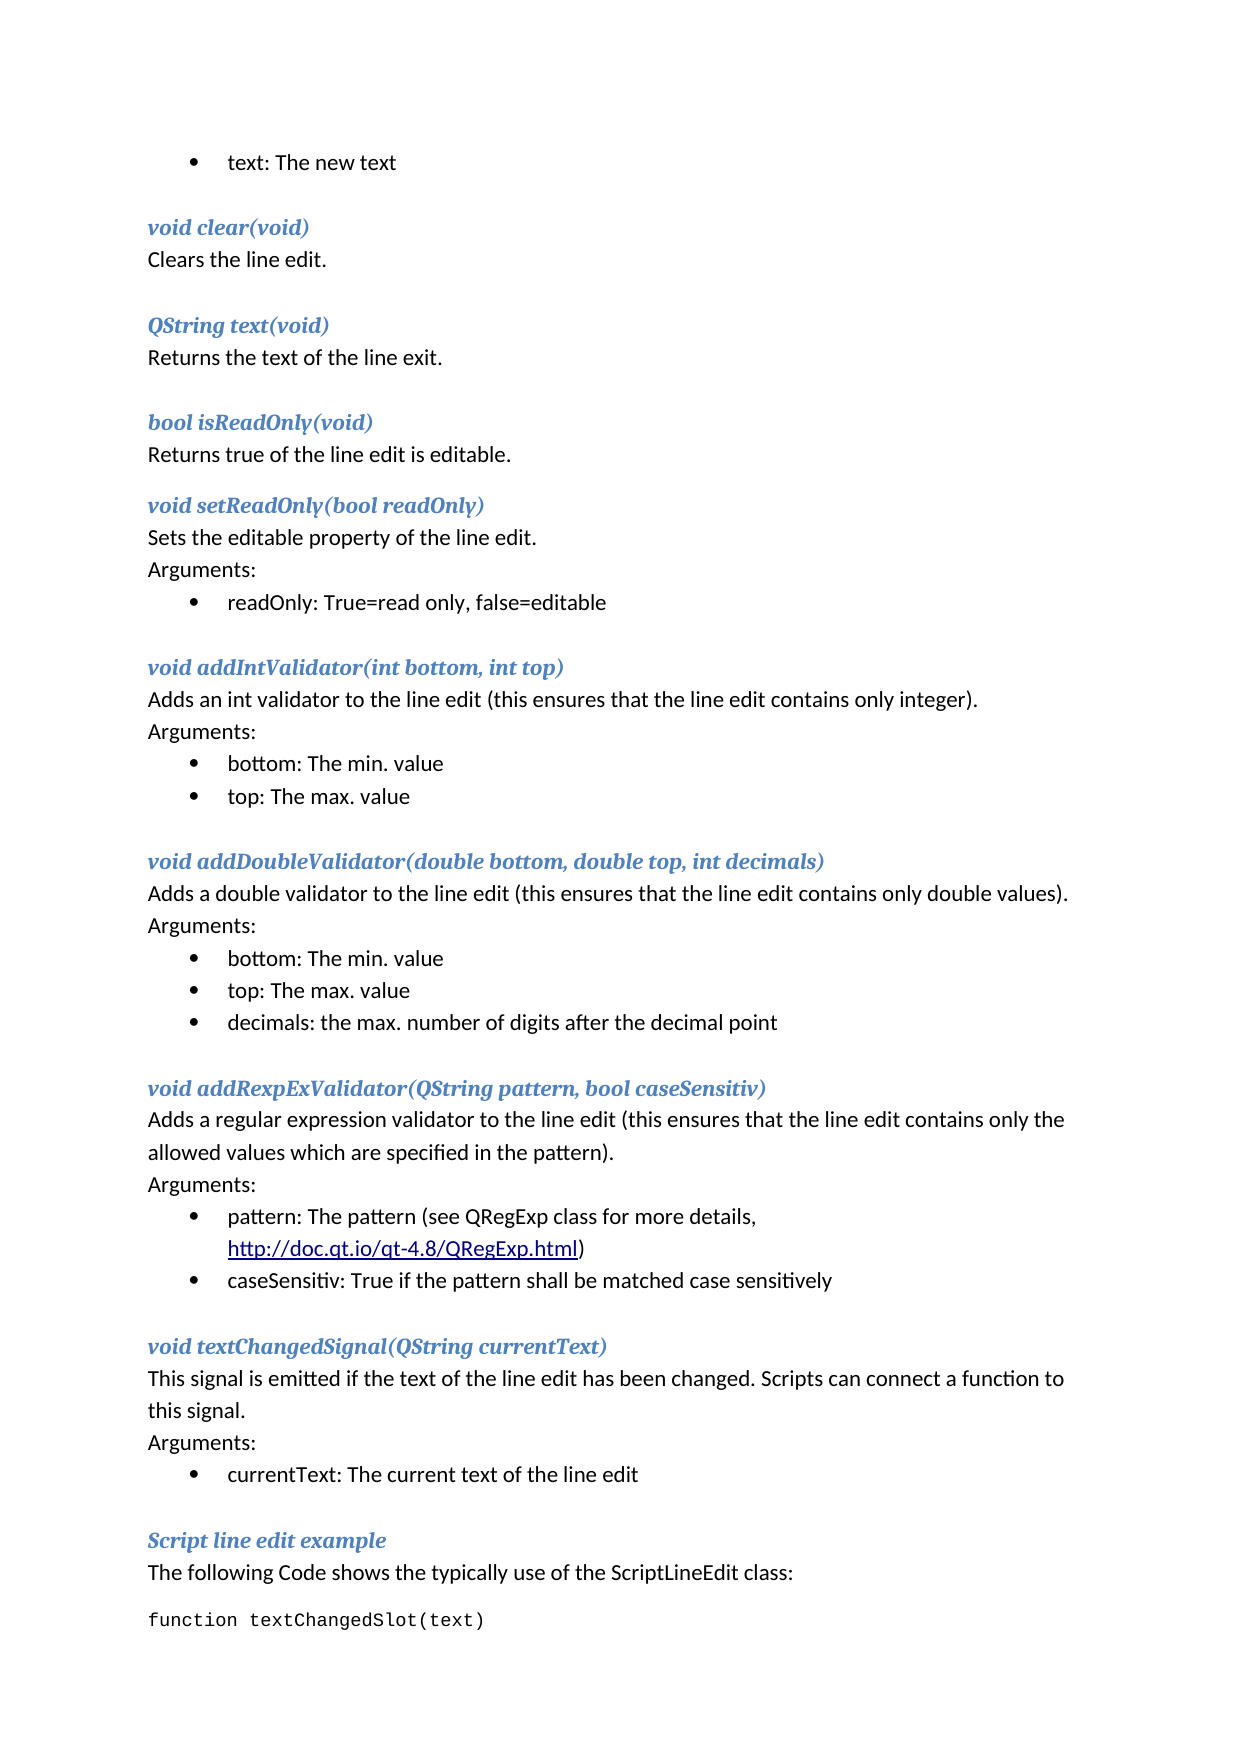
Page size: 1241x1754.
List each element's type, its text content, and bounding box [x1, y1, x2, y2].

text Adds an int validator to the line edit (this ensures that the line edit contains only integer). [148, 685, 1093, 713]
subtitle Script line edit example [148, 1528, 1093, 1554]
text This signal is emitted if the text of the line edit has been changed. Scripts can connect a function to this signal. [148, 1364, 1093, 1424]
list top: The max. value [190, 976, 1093, 1004]
text Returns true of the line edit is editable. [148, 440, 1093, 468]
text Arguments: [148, 1170, 1093, 1198]
subtitle void addIntValidator(int bottom, int top) [148, 655, 1093, 681]
list pattern: The pattern (see QRegExp class for more details, http://doc.qt.io/qt-4.8/QRegExp.html) [190, 1202, 1093, 1262]
list text: The new text [190, 148, 1093, 176]
list bottom: The min. value [190, 944, 1093, 972]
text function textChangedSlot(text) [148, 1611, 1093, 1632]
text The following Code shows the typically use of the ScriptLineEdit class: [148, 1558, 1093, 1586]
text Arguments: [148, 1428, 1093, 1456]
list top: The max. value [190, 782, 1093, 810]
subtitle void addRexpExValidator(QString pattern, bool caseSensitiv) [148, 1075, 1093, 1102]
text Arguments: [148, 717, 1093, 745]
text Returns the text of the line exit. [148, 343, 1093, 371]
text Adds a regular expression validator to the line edit (this ensures that the line edit contains only the allowed values which are specified in the pattern). [148, 1106, 1093, 1166]
subtitle bool isReadOnly(void) [148, 410, 1093, 436]
list decimals: the max. number of digits after the decimal point [190, 1008, 1093, 1036]
subtitle void setReadOnly(bool readOnly) [148, 493, 1093, 519]
list bottom: The min. value [190, 749, 1093, 778]
list currentText: The current text of the line edit [190, 1461, 1093, 1488]
text Adds a double validator to the line edit (this ensures that the line edit contains only double values). [148, 879, 1093, 907]
text Sets the editable property of the line edit. [148, 523, 1093, 551]
text Arguments: [148, 556, 1093, 583]
subtitle void textChangedSignal(QString currentText) [148, 1334, 1093, 1360]
list readOnly: True=read only, false=editable [190, 588, 1093, 616]
subtitle void addDoubleValidator(double bottom, double top, int decimals) [148, 849, 1093, 875]
list caseSensitiv: True if the pattern shall be matched case sensitively [190, 1266, 1093, 1294]
subtitle QString text(void) [148, 312, 1093, 339]
text Arguments: [148, 911, 1093, 939]
subtitle void clear(void) [148, 215, 1093, 241]
text Clears the line edit. [148, 245, 1093, 273]
